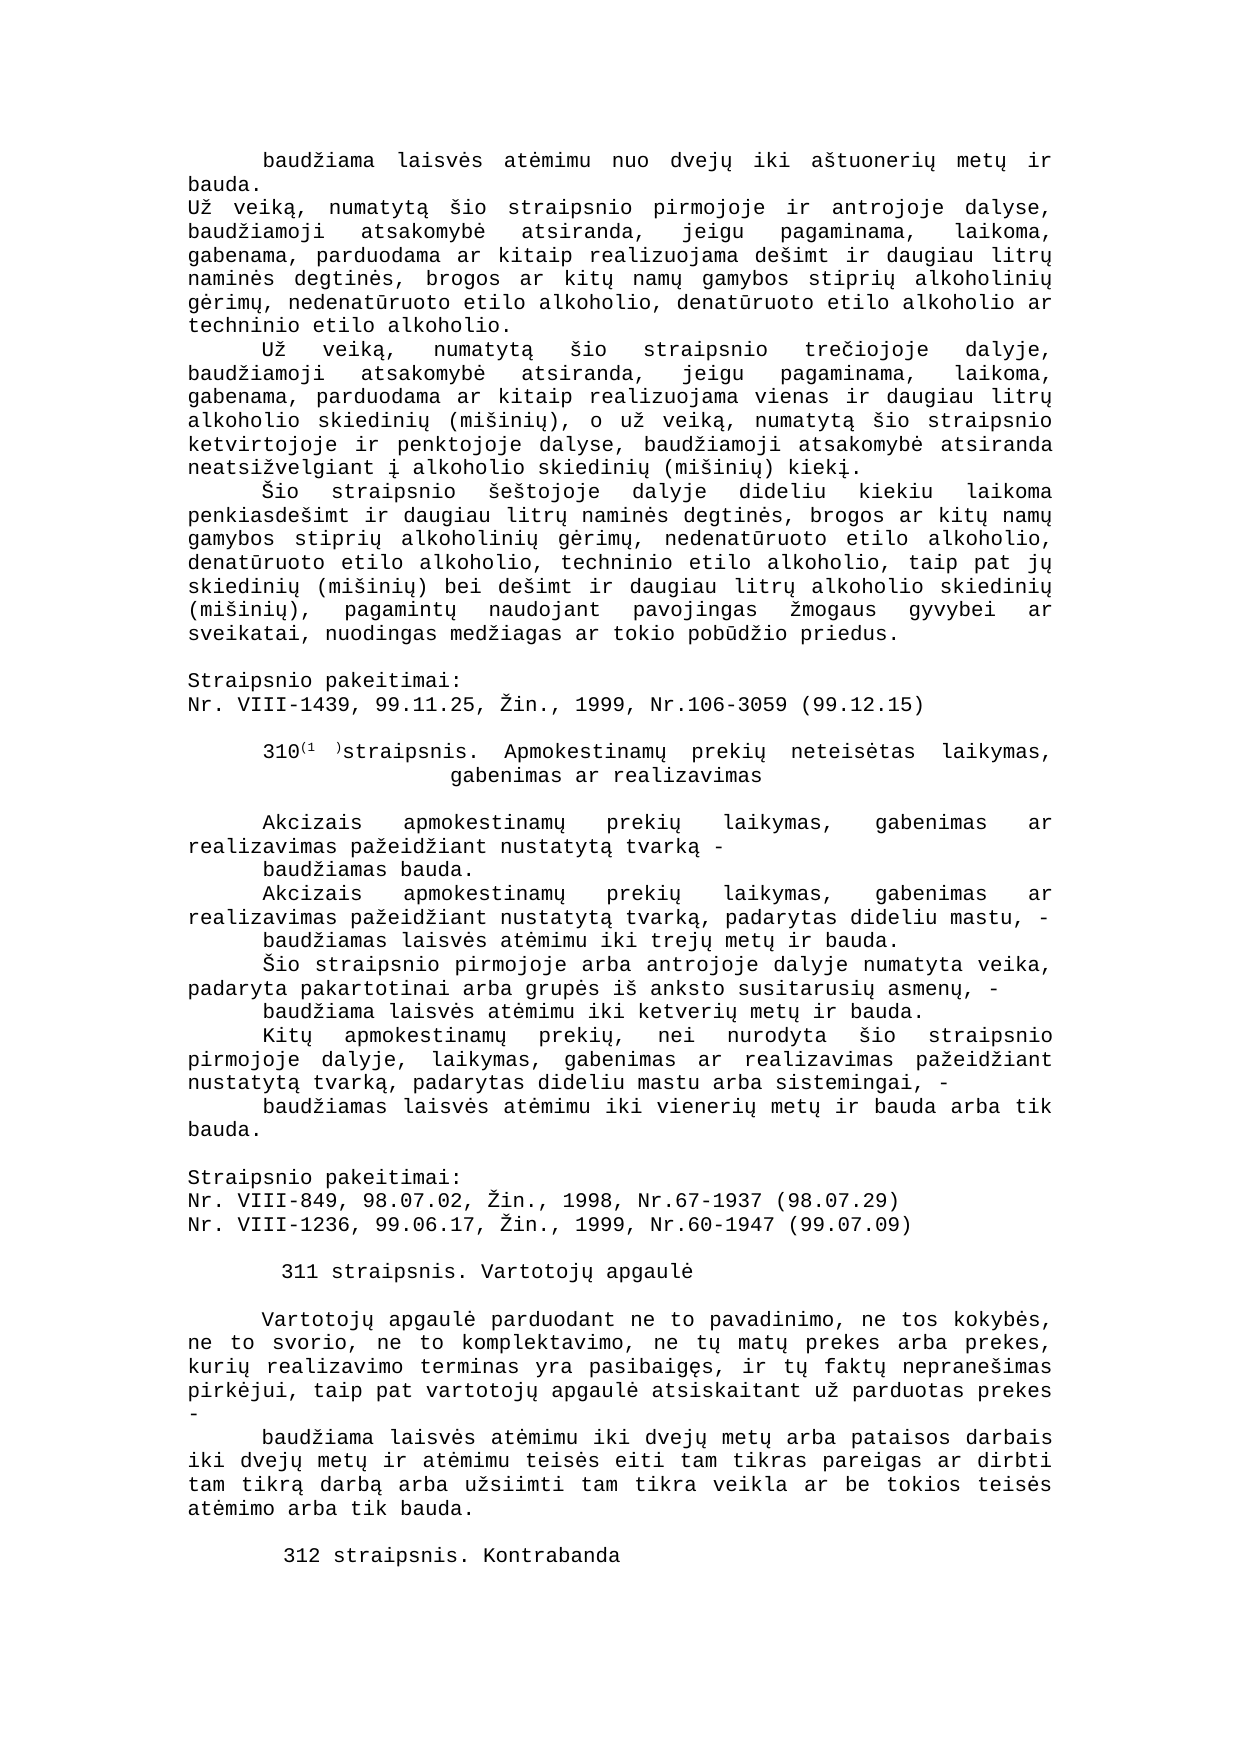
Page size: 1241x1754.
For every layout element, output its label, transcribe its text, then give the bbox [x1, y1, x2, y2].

text Už veiką, numatytą šio straipsnio pirmojoje ir antrojoje dalyse, baudžiamoji atsakomybė atsiranda, jeigu pagaminama, laikoma, gabenama, parduodama ar kitaip realizuojama dešimt ir daugiau litrų naminės degtinės, brogos ar kitų namų gamybos stiprių alkoholinių gėrimų, nedenatūruoto etilo alkoholio, denatūruoto etilo alkoholio ar techninio etilo alkoholio. [187, 197, 1053, 339]
text Akcizais apmokestinamų prekių laikymas, gabenimas ar realizavimas pažeidžiant nustatytą tvarką - [187, 812, 1053, 859]
text 311 straipsnis. Vartotojų apgaulė [207, 1261, 1053, 1285]
text 312 straipsnis. Kontrabanda [209, 1545, 1053, 1569]
text baudžiamas laisvės atėmimu iki vienerių metų ir bauda arba tik bauda. [187, 1096, 1053, 1143]
text baudžiamas laisvės atėmimu iki trejų metų ir bauda. [187, 930, 1053, 954]
text Vartotojų apgaulė parduodant ne to pavadinimo, ne tos kokybės, ne to svorio, ne to komplektavimo, ne tų matų prekes arba prekes, kurių realizavimo terminas yra pasibaigęs, ir tų faktų nepranešimas pirkėjui, taip pat vartotojų apgaulė atsiskaitant už parduotas prekes - [187, 1309, 1053, 1427]
text Nr. VIII-1439, 99.11.25, Žin., 1999, Nr.106-3059 (99.12.15) [187, 694, 1053, 717]
text 310(1 )straipsnis. Apmokestinamų prekių neteisėtas laikymas, gabenimas ar realizavimas [262, 741, 1053, 788]
text Straipsnio pakeitimai: [187, 670, 1053, 694]
text baudžiama laisvės atėmimu iki ketverių metų ir bauda. [187, 1001, 1053, 1025]
text Kitų apmokestinamų prekių, nei nurodyta šio straipsnio pirmojoje dalyje, laikymas, gabenimas ar realizavimas pažeidžiant nustatytą tvarką, padarytas dideliu mastu arba sistemingai, - [187, 1025, 1053, 1096]
text baudžiama laisvės atėmimu iki dvejų metų arba pataisos darbais iki dvejų metų ir atėmimu teisės eiti tam tikras pareigas ar dirbti tam tikrą darbą arba užsiimti tam tikra veikla ar be tokios teisės atėmimo arba tik bauda. [187, 1427, 1053, 1521]
text baudžiamas bauda. [187, 859, 1053, 883]
text Akcizais apmokestinamų prekių laikymas, gabenimas ar realizavimas pažeidžiant nustatytą tvarką, padarytas dideliu mastu, - [187, 883, 1053, 930]
text Nr. VIII-1236, 99.06.17, Žin., 1999, Nr.60-1947 (99.07.09) [187, 1214, 1053, 1238]
text Šio straipsnio pirmojoje arba antrojoje dalyje numatyta veika, padaryta pakartotinai arba grupės iš anksto susitarusių asmenų, - [187, 954, 1053, 1001]
text Straipsnio pakeitimai: [187, 1167, 1053, 1190]
text Už veiką, numatytą šio straipsnio trečiojoje dalyje, baudžiamoji atsakomybė atsiranda, jeigu pagaminama, laikoma, gabenama, parduodama ar kitaip realizuojama vienas ir daugiau litrų alkoholio skiedinių (mišinių), o už veiką, numatytą šio straipsnio ketvirtojoje ir penktojoje dalyse, baudžiamoji atsakomybė atsiranda neatsižvelgiant į alkoholio skiedinių (mišinių) kiekį. [187, 339, 1053, 481]
text Šio straipsnio šeštojoje dalyje dideliu kiekiu laikoma penkiasdešimt ir daugiau litrų naminės degtinės, brogos ar kitų namų gamybos stiprių alkoholinių gėrimų, nedenatūruoto etilo alkoholio, denatūruoto etilo alkoholio, techninio etilo alkoholio, taip pat jų skiedinių (mišinių) bei dešimt ir daugiau litrų alkoholio skiedinių (mišinių), pagamintų naudojant pavojingas žmogaus gyvybei ar sveikatai, nuodingas medžiagas ar tokio pobūdžio priedus. [187, 481, 1053, 647]
text baudžiama laisvės atėmimu nuo dvejų iki aštuonerių metų ir bauda. [187, 150, 1053, 197]
text Nr. VIII-849, 98.07.02, Žin., 1998, Nr.67-1937 (98.07.29) [187, 1190, 1053, 1214]
